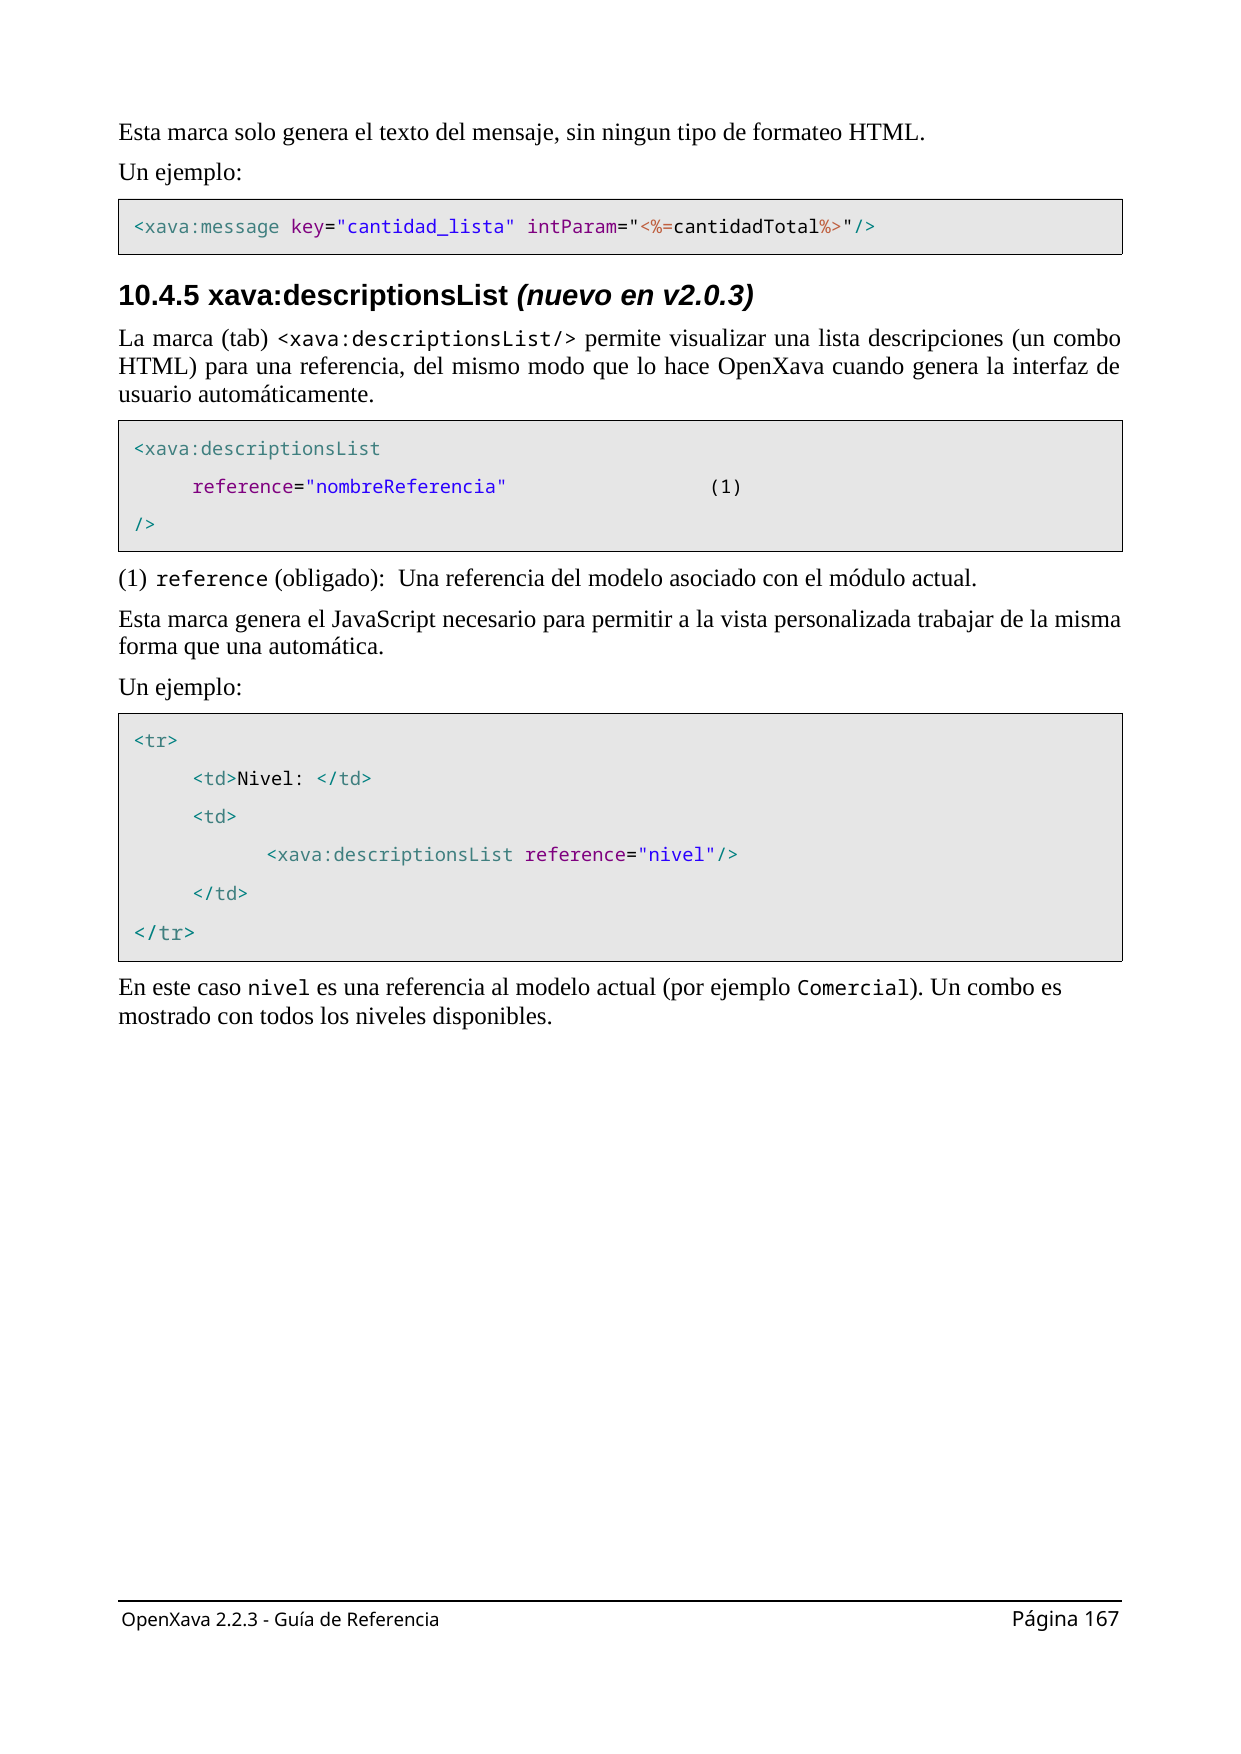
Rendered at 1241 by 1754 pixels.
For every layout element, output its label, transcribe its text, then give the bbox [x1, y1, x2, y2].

text <td> [119, 789, 1122, 827]
text Esta marca genera el JavaScript necesario para permitir a la vista personalizada trabajar de la misma forma que una automática. [118, 605, 1122, 660]
text reference="nombreReferencia" (1) [119, 458, 1122, 496]
text Un ejemplo: [118, 158, 1122, 186]
text Esta marca solo genera el texto del mensaje, sin ningun tipo de formateo HTML. [118, 118, 1122, 146]
text <td>Nivel: </td> [119, 751, 1122, 789]
subtitle xava:descriptionsList (nuevo en v2.0.3) [118, 279, 1122, 312]
text <tr> [119, 714, 1122, 751]
text La marca (tab) <xava:descriptionsList/> permite visualizar una lista descripciones (un combo HTML) para una referencia, del mismo modo que lo hace OpenXava cuando genera la interfaz de usuario automáticamente. [118, 324, 1122, 408]
text Un ejemplo: [118, 673, 1122, 700]
text <xava:message key="cantidad_lista" intParam="<%=cantidadTotal%>"/> [119, 200, 1122, 254]
text </td> [119, 865, 1122, 903]
text En este caso nivel es una referencia al modelo actual (por ejemplo Comercial). Un combo es mostrado con todos los niveles disponibles. [118, 973, 1122, 1029]
text </tr> [119, 903, 1122, 961]
text <xava:descriptionsList reference="nivel"/> [119, 827, 1122, 865]
text <xava:descriptionsList [119, 421, 1122, 458]
list reference (obligado): Una referencia del modelo asociado con el módulo actual. [118, 564, 1122, 592]
text /> [119, 496, 1122, 551]
